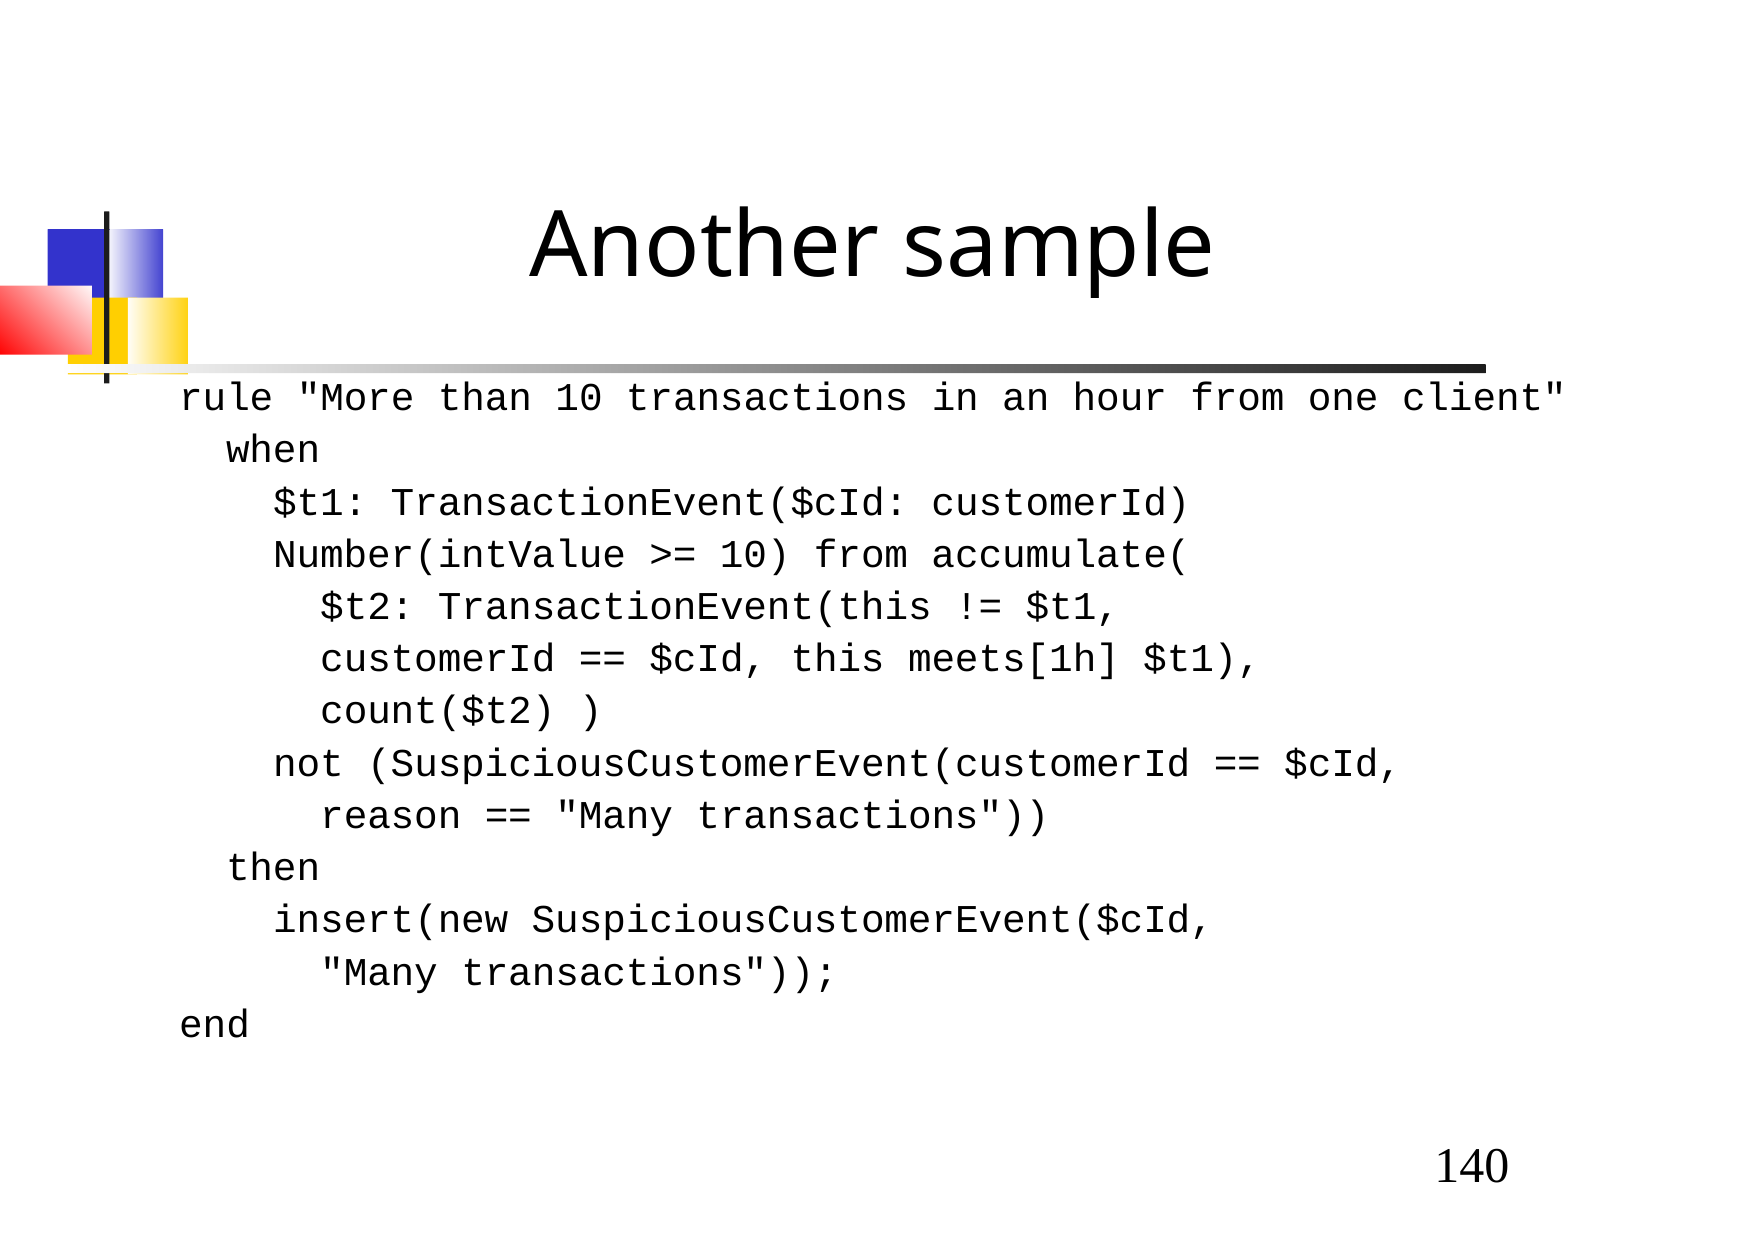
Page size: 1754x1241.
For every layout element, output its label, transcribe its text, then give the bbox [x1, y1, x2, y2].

list rule "More than 10 transactions in an hour from one client" when $t1: TransactionEvent($cId: customerId) Number(intValue >= 10) from accumulate( $t2: TransactionEvent(this != $t1, customerId == $cId, this meets[1h] $t1), count($t2) ) not (SuspiciousCustomerEvent(customerId == $cId, reason == "Many transactions")) then insert(new SuspiciousCustomerEvent($cId, "Many transactions")); end [179, 371, 1567, 1091]
title Another sample [179, 139, 1567, 351]
